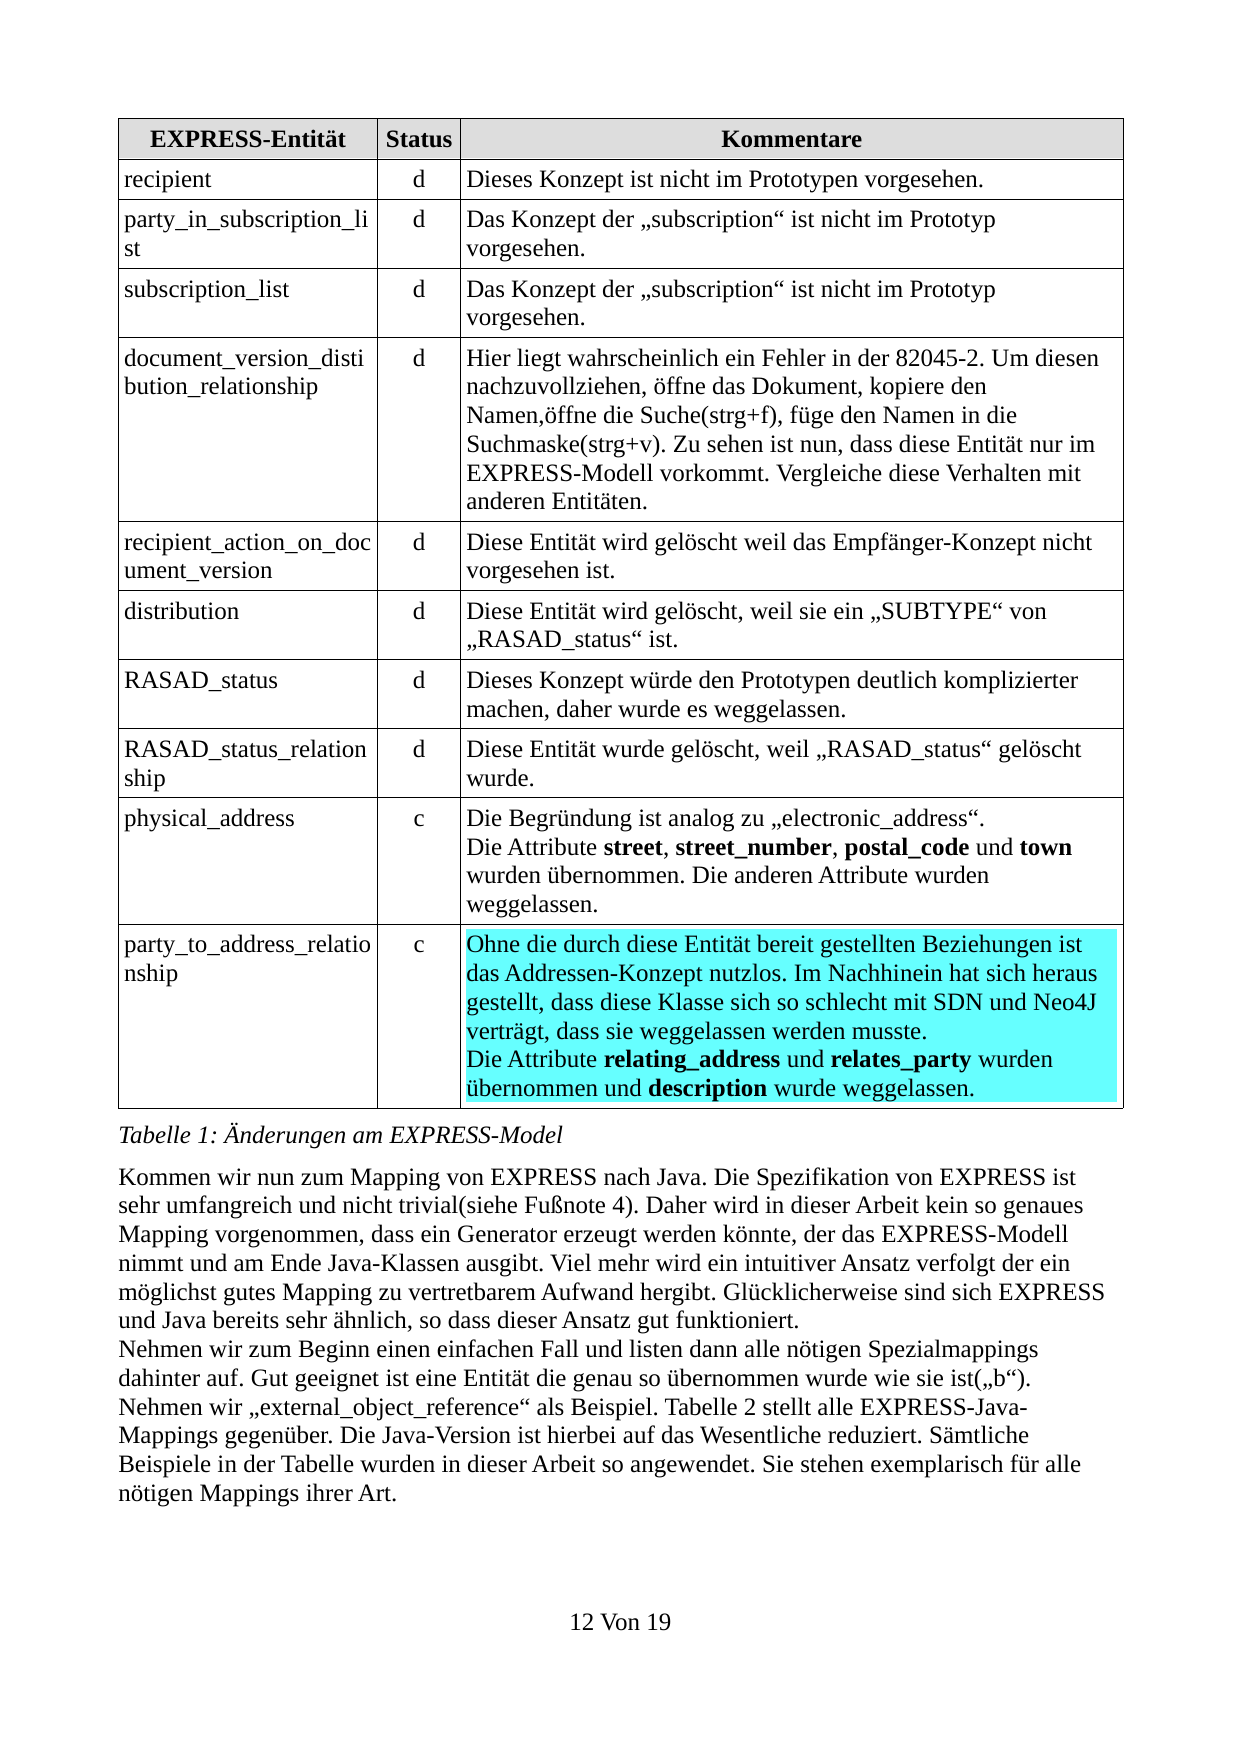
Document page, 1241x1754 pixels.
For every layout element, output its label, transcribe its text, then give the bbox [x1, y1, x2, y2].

table_cell subscription_list [119, 269, 377, 337]
table_cell recipient_action_on_document_version [119, 522, 377, 590]
table_cell c [378, 925, 460, 1108]
table_cell physical_address [119, 798, 377, 924]
table_cell Dieses Konzept ist nicht im Prototypen vorgesehen. [461, 160, 1123, 199]
text Kommen wir nun zum Mapping von EXPRESS nach Java. Die Spezifikation von EXPRESS ist sehr umfangreich und nicht trivial(siehe Fußnote 4). Daher wird in dieser Arbeit kein so genaues Mapping vorgenommen, dass ein Generator erzeugt werden könnte, der das EXPRESS-Modell nimmt und am Ende Java-Klassen ausgibt. Viel mehr wird ein intuitiver Ansatz verfolgt der ein möglichst gutes Mapping zu vertretbarem Aufwand hergibt. Glücklicherweise sind sich EXPRESS und Java bereits sehr ähnlich, so dass dieser Ansatz gut funktioniert. [118, 1162, 1122, 1334]
table_cell recipient [119, 160, 377, 199]
table_cell Das Konzept der „subscription“ ist nicht im Prototyp vorgesehen. [461, 269, 1123, 337]
table_cell Hier liegt wahrscheinlich ein Fehler in der 82045-2. Um diesen nachzuvollziehen, öffne das Dokument, kopiere den Namen,öffne die Suche(strg+f), füge den Namen in die Suchmaske(strg+v). Zu sehen ist nun, dass diese Entität nur im EXPRESS-Modell vorkommt. Vergleiche diese Verhalten mit anderen Entitäten. [461, 338, 1123, 521]
table_cell d [378, 522, 460, 590]
table_cell Ohne die durch diese Entität bereit gestellten Beziehungen ist das Addressen-Konzept nutzlos. Im Nachhinein hat sich heraus gestellt, dass diese Klasse sich so schlecht mit SDN und Neo4J verträgt, dass sie weggelassen werden musste. Die Attribute relating_address und relates_party wurden übernommen und description wurde weggelassen. [461, 925, 1123, 1108]
table_cell d [378, 338, 460, 521]
table_cell d [378, 729, 460, 797]
table_cell Diese Entität wurde gelöscht, weil „RASAD_status“ gelöscht wurde. [461, 729, 1123, 797]
table_header Kommentare [461, 119, 1123, 158]
table_cell party_in_subscription_list [119, 200, 377, 268]
table_cell d [378, 591, 460, 659]
table_cell Die Begründung ist analog zu „electronic_address“. Die Attribute street, street_number, postal_code und town wurden übernommen. Die anderen Attribute wurden weggelassen. [461, 798, 1123, 924]
table_cell d [378, 660, 460, 728]
table_cell Diese Entität wird gelöscht weil das Empfänger-Konzept nicht vorgesehen ist. [461, 522, 1123, 590]
table_cell RASAD_status [119, 660, 377, 728]
table_cell party_to_address_relationship [119, 925, 377, 1108]
table_cell Diese Entität wird gelöscht, weil sie ein „SUBTYPE“ von „RASAD_status“ ist. [461, 591, 1123, 659]
table_header EXPRESS-Entität [119, 119, 377, 158]
table_cell d [378, 160, 460, 199]
table_cell RASAD_status_relationship [119, 729, 377, 797]
table_cell d [378, 200, 460, 268]
table_cell Das Konzept der „subscription“ ist nicht im Prototyp vorgesehen. [461, 200, 1123, 268]
table_header Status [378, 119, 460, 158]
table_cell document_version_distibution_relationship [119, 338, 377, 521]
table_cell distribution [119, 591, 377, 659]
text Nehmen wir zum Beginn einen einfachen Fall und listen dann alle nötigen Spezialmappings dahinter auf. Gut geeignet ist eine Entität die genau so übernommen wurde wie sie ist(„b“). Nehmen wir „external_object_reference“ als Beispiel. Tabelle 2 stellt alle EXPRESS-Java-Mappings gegenüber. Die Java-Version ist hierbei auf das Wesentliche reduziert. Sämtliche Beispiele in der Tabelle wurden in dieser Arbeit so angewendet. Sie stehen exemplarisch für alle nötigen Mappings ihrer Art. [118, 1334, 1122, 1507]
table_cell Dieses Konzept würde den Prototypen deutlich komplizierter machen, daher wurde es weggelassen. [461, 660, 1123, 728]
text Tabelle 1: Änderungen am EXPRESS-Model [118, 1120, 1122, 1149]
table_cell d [378, 269, 460, 337]
table_cell c [378, 798, 460, 924]
